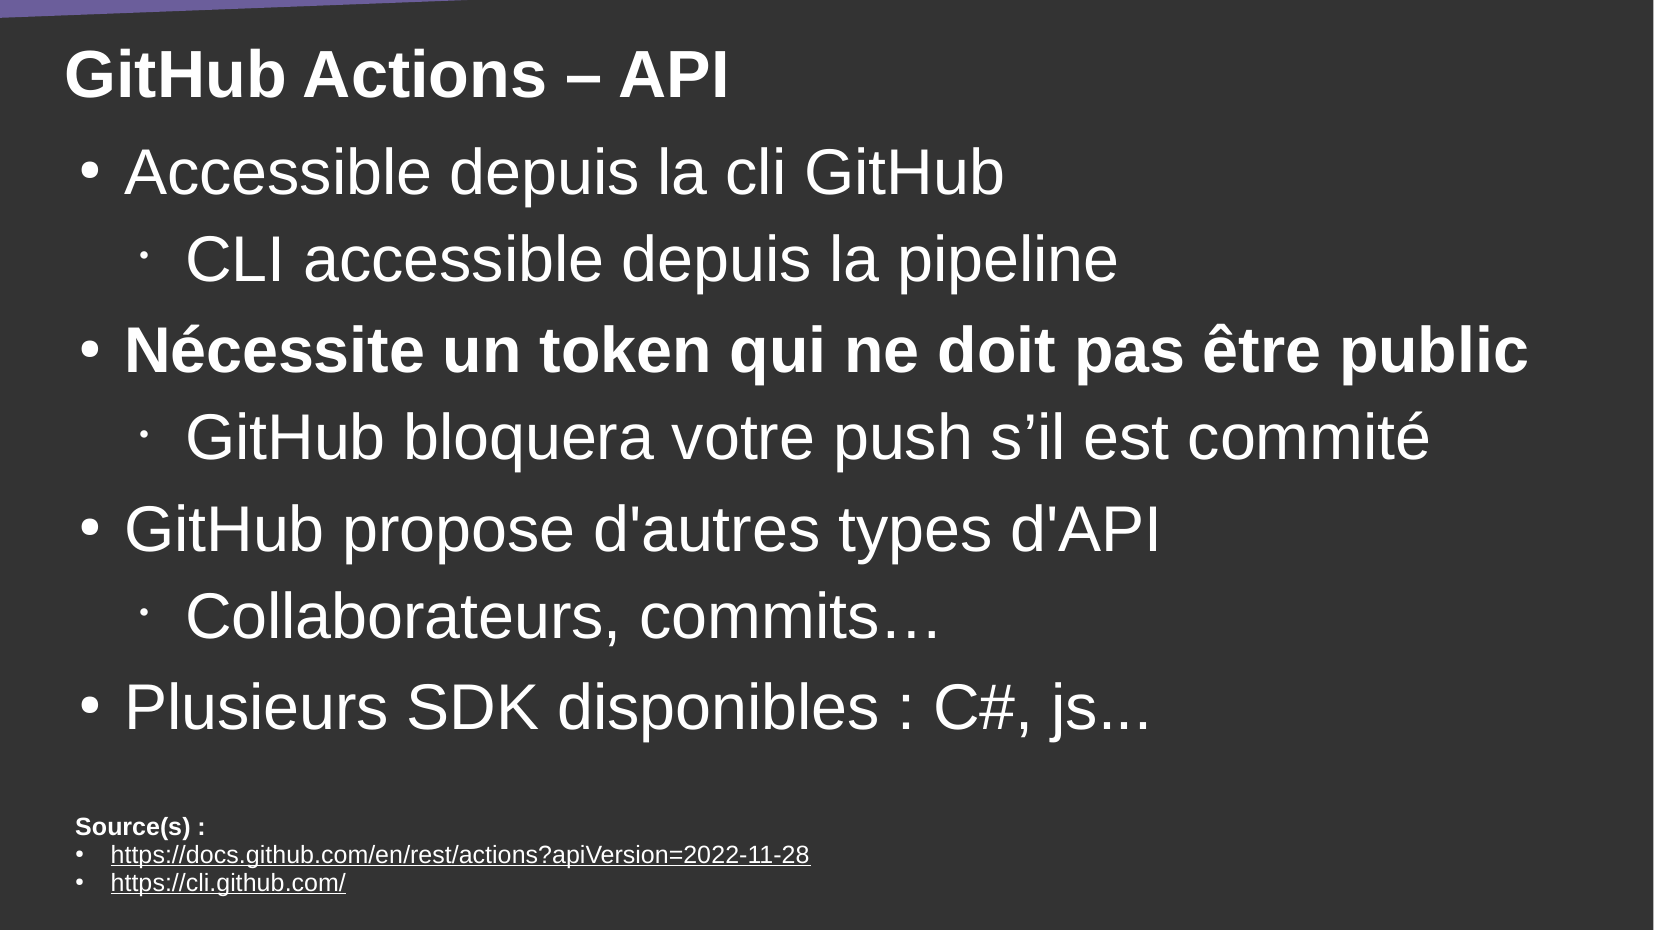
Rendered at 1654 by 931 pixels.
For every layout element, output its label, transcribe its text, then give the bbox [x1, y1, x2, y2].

list Accessible depuis la cli GitHub CLI accessible depuis la pipeline Nécessite un token qui ne doit pas être public GitHub bloquera votre push s’il est commité GitHub propose d'autres types d'API Collaborateurs, commits… Plusieurs SDK disponibles : C#, js... [63, 135, 1630, 756]
title GitHub Actions – API [64, 37, 1577, 119]
text_box [0, 0, 468, 18]
text_box Source(s) : https://docs.github.com/en/rest/actions?apiVersion=2022-11-28 https://cli.github.com/ [60, 795, 1595, 905]
